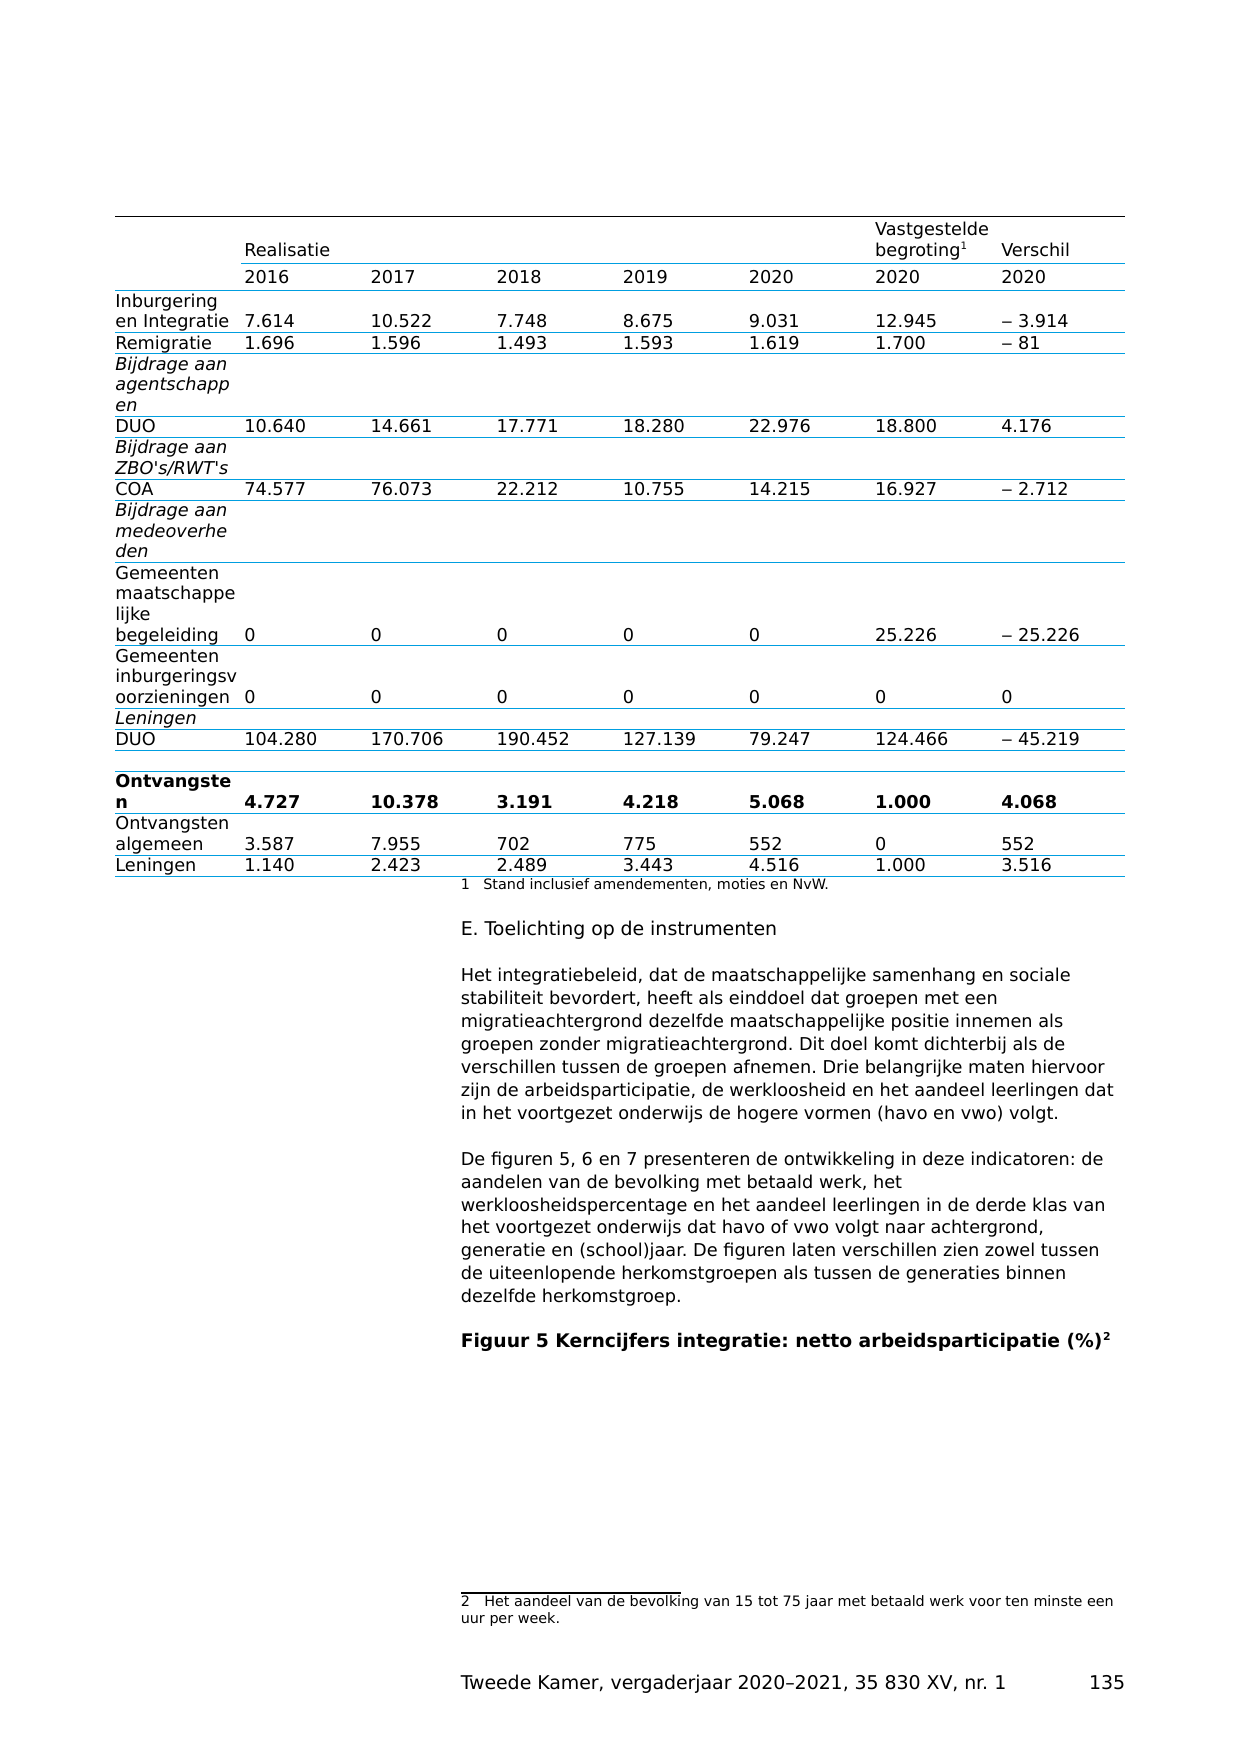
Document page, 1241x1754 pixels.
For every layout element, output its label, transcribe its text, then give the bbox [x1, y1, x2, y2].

table_cell 7.614 [241, 291, 367, 332]
table_cell ‒ 45.219 [998, 730, 1125, 750]
text De figuren 5, 6 en 7 presenteren de ontwikkeling in deze indicatoren: de aandelen van de bevolking met betaald werk, het werkloosheidspercentage en het aandeel leerlingen in de derde klas van het voortgezet onderwijs dat havo of vwo volgt naar achtergrond, generatie en (school)jaar. De figuren laten verschillen zien zowel tussen de uiteenlopende herkomstgroepen als tussen de generaties binnen dezelfde herkomstgroep. [461, 1147, 1125, 1307]
table_cell [872, 354, 998, 416]
table_cell 0 [241, 563, 367, 645]
table_cell 10.640 [241, 417, 367, 437]
table_cell Ontvangsten [115, 772, 241, 813]
table_cell 74.577 [241, 480, 367, 500]
table_cell Bijdrage aan agentschappen [115, 354, 241, 416]
table_cell 79.247 [746, 730, 872, 750]
table_cell 25.226 [872, 563, 998, 645]
table_cell 190.452 [494, 730, 620, 750]
table_cell Verschil [998, 217, 1125, 263]
table_cell 104.280 [241, 730, 367, 750]
table_cell [494, 751, 620, 771]
table_cell 552 [998, 814, 1125, 854]
table_cell Realisatie [241, 217, 872, 263]
table_cell [872, 751, 998, 771]
table_cell 1.593 [620, 333, 746, 353]
table_cell 2016 [241, 264, 367, 290]
table_cell [368, 751, 493, 771]
table_cell [872, 709, 998, 729]
table_cell 3.443 [620, 856, 746, 876]
title E. Toelichting op de instrumenten [461, 918, 1125, 940]
table_cell [746, 709, 872, 729]
table_cell DUO [115, 417, 241, 437]
table_cell [998, 354, 1125, 416]
table_cell ‒ 81 [998, 333, 1125, 353]
table_cell 3.191 [494, 772, 620, 813]
table_cell [620, 751, 746, 771]
table_cell [620, 709, 746, 729]
table_cell 9.031 [746, 291, 872, 332]
table_cell 5.068 [746, 772, 872, 813]
table_cell Gemeenten inburgeringsvoorzieningen [115, 646, 241, 707]
title Figuur 5 Kerncijfers integratie: netto arbeidsparticipatie (%) [461, 1330, 1125, 1352]
table_cell [115, 751, 241, 771]
table_cell [746, 438, 872, 478]
table_cell [368, 709, 493, 729]
table_cell 2020 [872, 264, 998, 290]
table_cell 1.700 [872, 333, 998, 353]
table_cell 2019 [620, 264, 746, 290]
table_cell [494, 438, 620, 478]
table_cell Leningen [115, 709, 241, 729]
table_cell [241, 709, 367, 729]
table_cell 3.516 [998, 856, 1125, 876]
list Stand inclusief amendementen, moties en NvW. [461, 877, 1125, 893]
table_cell 7.748 [494, 291, 620, 332]
table_cell 2.489 [494, 856, 620, 876]
table_cell [368, 501, 493, 562]
table_cell [620, 438, 746, 478]
table_cell 4.176 [998, 417, 1125, 437]
table_cell 22.976 [746, 417, 872, 437]
table_cell 8.675 [620, 291, 746, 332]
table_cell 1.000 [872, 856, 998, 876]
table_cell 76.073 [368, 480, 493, 500]
table_cell [746, 501, 872, 562]
table_cell 10.522 [368, 291, 493, 332]
table_cell Bijdrage aan medeoverheden [115, 501, 241, 562]
table_cell [494, 354, 620, 416]
table_cell 18.800 [872, 417, 998, 437]
table_cell [620, 501, 746, 562]
table_cell 2.423 [368, 856, 493, 876]
table_cell [872, 501, 998, 562]
table_cell 1.696 [241, 333, 367, 353]
table_cell 0 [746, 646, 872, 707]
table_cell 0 [368, 563, 493, 645]
table_cell 17.771 [494, 417, 620, 437]
table_cell 0 [620, 646, 746, 707]
table_cell [872, 438, 998, 478]
table_cell Leningen [115, 856, 241, 876]
table_cell 1.140 [241, 856, 367, 876]
table_cell Vastgestelde begroting1 [872, 217, 998, 263]
table_cell 0 [368, 646, 493, 707]
table_cell 7.955 [368, 814, 493, 854]
table_cell 0 [620, 563, 746, 645]
table_cell 0 [998, 646, 1125, 707]
table_cell 4.516 [746, 856, 872, 876]
table_cell 0 [494, 563, 620, 645]
table_cell 0 [494, 646, 620, 707]
table_cell 4.218 [620, 772, 746, 813]
table_cell [368, 354, 493, 416]
table_cell [494, 709, 620, 729]
table_cell 2020 [998, 264, 1125, 290]
table_cell 3.587 [241, 814, 367, 854]
table_cell ‒ 3.914 [998, 291, 1125, 332]
table_cell 14.661 [368, 417, 493, 437]
table_cell 18.280 [620, 417, 746, 437]
table_cell Bijdrage aan ZBO's/RWT's [115, 438, 241, 478]
table_cell 1.596 [368, 333, 493, 353]
table_cell 0 [872, 814, 998, 854]
table_cell 22.212 [494, 480, 620, 500]
table_cell 4.068 [998, 772, 1125, 813]
table_cell DUO [115, 730, 241, 750]
table_cell 2020 [746, 264, 872, 290]
table_cell 14.215 [746, 480, 872, 500]
table_cell 1.000 [872, 772, 998, 813]
table_cell 10.378 [368, 772, 493, 813]
table_cell [368, 438, 493, 478]
table_cell [998, 751, 1125, 771]
table_cell 702 [494, 814, 620, 854]
table_cell [241, 751, 367, 771]
table_cell 0 [746, 563, 872, 645]
table_cell 124.466 [872, 730, 998, 750]
table_cell 552 [746, 814, 872, 854]
table_cell 127.139 [620, 730, 746, 750]
table_cell Ontvangsten algemeen [115, 814, 241, 854]
table_header Tabel 88 Begrotingsgefinancierde budgettaire gevolgen van beleidsartikel 13 (bedragen x € 1.000) [115, 191, 1125, 216]
table_cell [241, 354, 367, 416]
table_cell COA [115, 480, 241, 500]
table_cell 10.755 [620, 480, 746, 500]
table_cell [241, 501, 367, 562]
table_cell [998, 501, 1125, 562]
table_cell [620, 354, 746, 416]
table_cell 2018 [494, 264, 620, 290]
table_cell [746, 354, 872, 416]
table_cell 1.619 [746, 333, 872, 353]
table_cell [241, 438, 367, 478]
table_cell ‒ 25.226 [998, 563, 1125, 645]
table_cell 2017 [368, 264, 493, 290]
table_cell [115, 217, 241, 290]
text Het integratiebeleid, dat de maatschappelijke samenhang en sociale stabiliteit bevordert, heeft als einddoel dat groepen met een migratieachtergrond dezelfde maatschappelijke positie innemen als groepen zonder migratieachtergrond. Dit doel komt dichterbij als de verschillen tussen de groepen afnemen. Drie belangrijke maten hiervoor zijn de arbeidsparticipatie, de werkloosheid en het aandeel leerlingen dat in het voortgezet onderwijs de hogere vormen (havo en vwo) volgt. [461, 963, 1125, 1124]
table_cell 170.706 [368, 730, 493, 750]
table_cell 1.493 [494, 333, 620, 353]
table_cell 0 [241, 646, 367, 707]
table_cell Inburgering en Integratie [115, 291, 241, 332]
table_cell 16.927 [872, 480, 998, 500]
table_cell [746, 751, 872, 771]
table_cell [494, 501, 620, 562]
table_cell 775 [620, 814, 746, 854]
text __Het aandeel van de bevolking van 15 tot 75 jaar met betaald werk voor ten minste een uur per week. [461, 1593, 1125, 1627]
table_cell 12.945 [872, 291, 998, 332]
table_cell [998, 709, 1125, 729]
table_cell [998, 438, 1125, 478]
table_cell 4.727 [241, 772, 367, 813]
table_cell Remigratie [115, 333, 241, 353]
table_cell 0 [872, 646, 998, 707]
table_cell ‒ 2.712 [998, 480, 1125, 500]
table_cell Gemeenten maatschappelijke begeleiding [115, 563, 241, 645]
